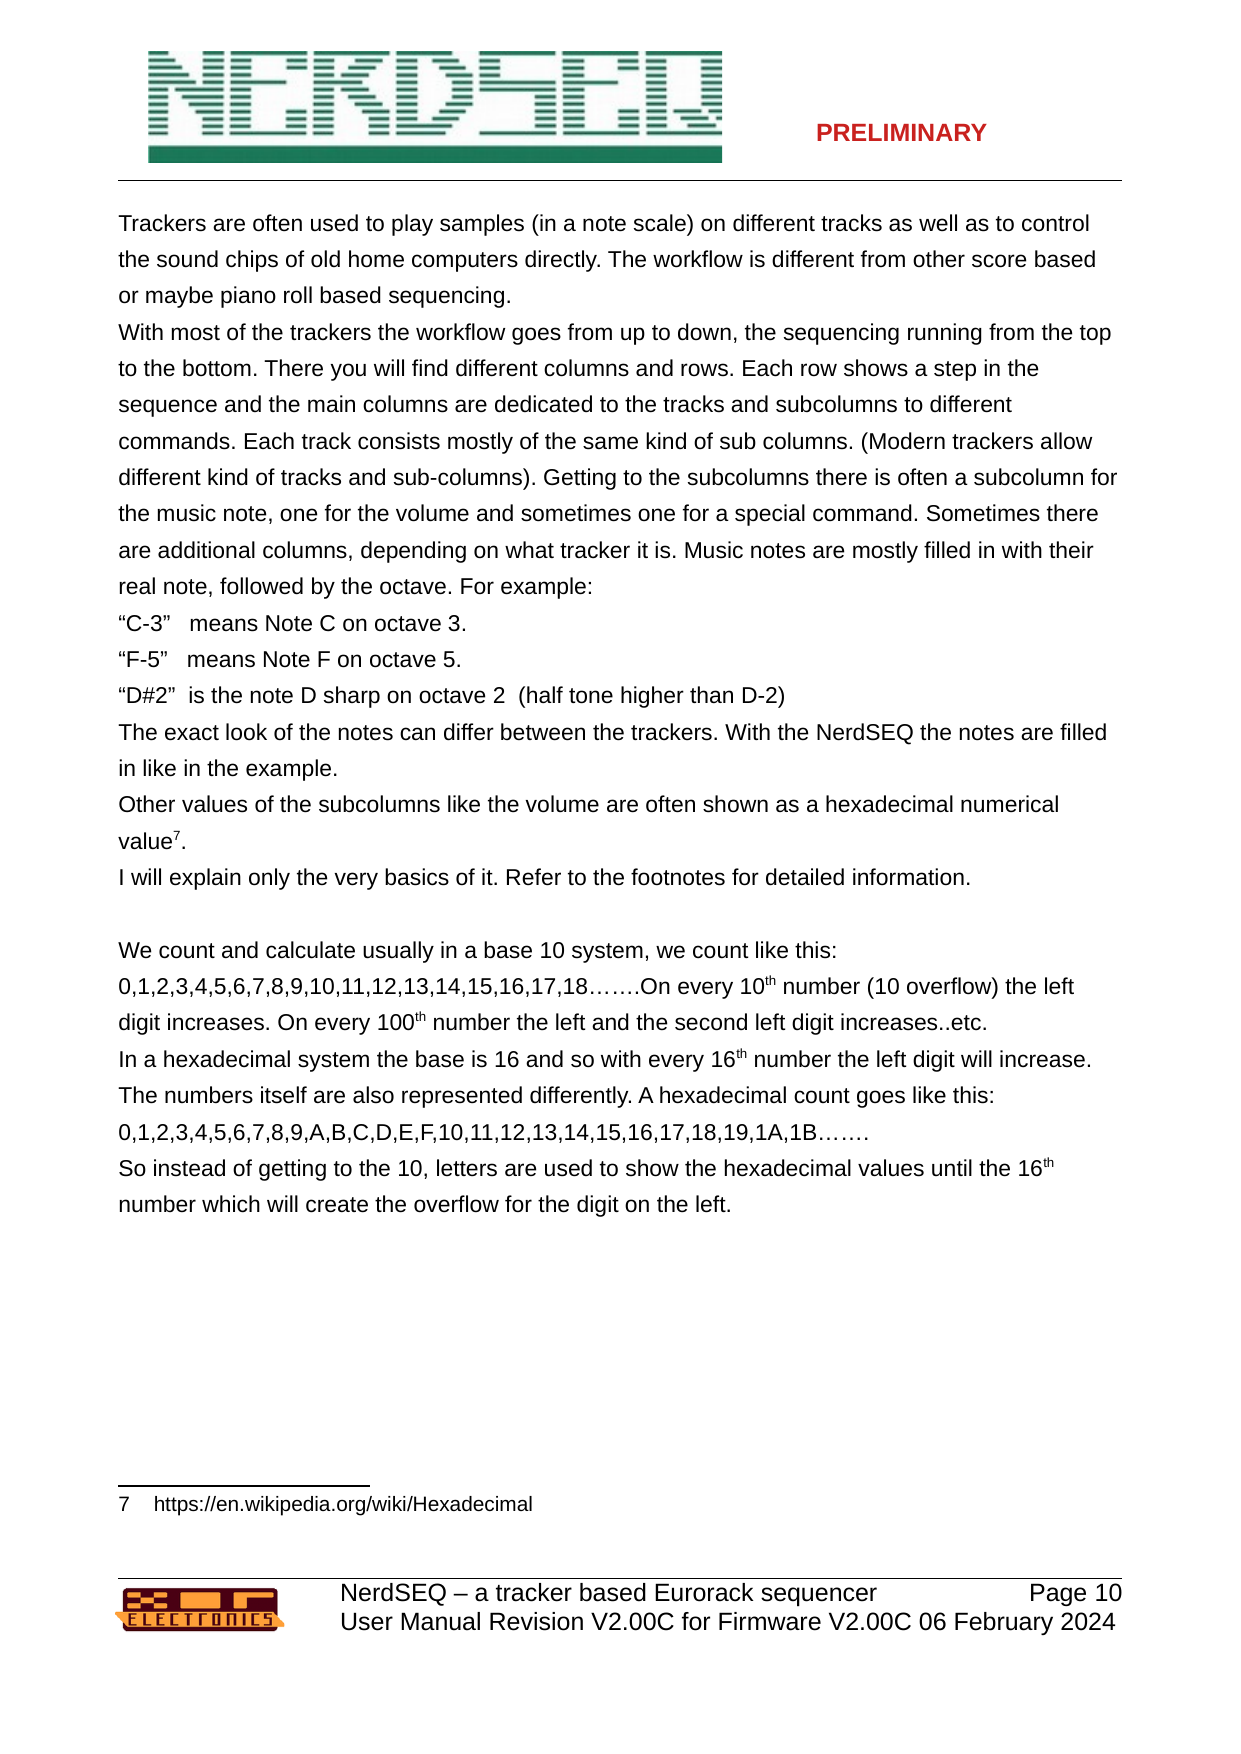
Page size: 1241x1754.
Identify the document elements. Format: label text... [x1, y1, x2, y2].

text We count and calculate usually in a base 10 system, we count like this: 0,1,2,3,4,5,6,7,8,9,10,11,12,13,14,15,16,17,18…….On every 10th number (10 overflow) the left digit increases. On every 100th number the left and the second left digit increases..etc. [118, 937, 1122, 1036]
text https://en.wikipedia.org/wiki/Hexadecimal [118, 1492, 1122, 1516]
text So instead of getting to the 10, letters are used to show the hexadecimal values until the 16th number which will create the overflow for the digit on the left. [118, 1155, 1122, 1217]
text Other values of the subcolumns like the volume are often shown as a hexadecimal numerical value. [118, 791, 1122, 854]
text With most of the trackers the workflow goes from up to down, the sequencing running from the top to the bottom. There you will find different columns and rows. Each row shows a step in the sequence and the main columns are dedicated to the tracks and subcolumns to different commands. Each track consists mostly of the same kind of sub columns. (Modern trackers allow different kind of tracks and sub-columns). Getting to the subcolumns there is often a subcolumn for the music note, one for the volume and sometimes one for a special command. Sometimes there are additional columns, depending on what tracker it is. Music notes are mostly filled in with their real note, followed by the octave. For example: [118, 319, 1122, 599]
text “C-3” means Note C on octave 3. [118, 609, 1122, 636]
text 0,1,2,3,4,5,6,7,8,9,A,B,C,D,E,F,10,11,12,13,14,15,16,17,18,19,1A,1B……. [118, 1118, 1122, 1145]
text I will explain only the very basics of it. Refer to the footnotes for detailed information. [118, 864, 1122, 890]
text Trackers are often used to play samples (in a note scale) on different tracks as well as to control the sound chips of old home computers directly. The workflow is different from other score based or maybe piano roll based sequencing. [118, 209, 1122, 309]
picture [115, 1584, 285, 1634]
text In a hexadecimal system the base is 16 and so with every 16th number the left digit will increase. The numbers itself are also represented differently. A hexadecimal count goes like this: [118, 1046, 1122, 1108]
text “D#2” is the note D sharp on octave 2 (half tone higher than D-2) [118, 682, 1122, 708]
text The exact look of the notes can differ between the trackers. With the NerdSEQ the notes are filled in like in the example. [118, 718, 1122, 781]
text “F-5” means Note F on octave 5. [118, 646, 1122, 672]
picture [148, 51, 723, 163]
